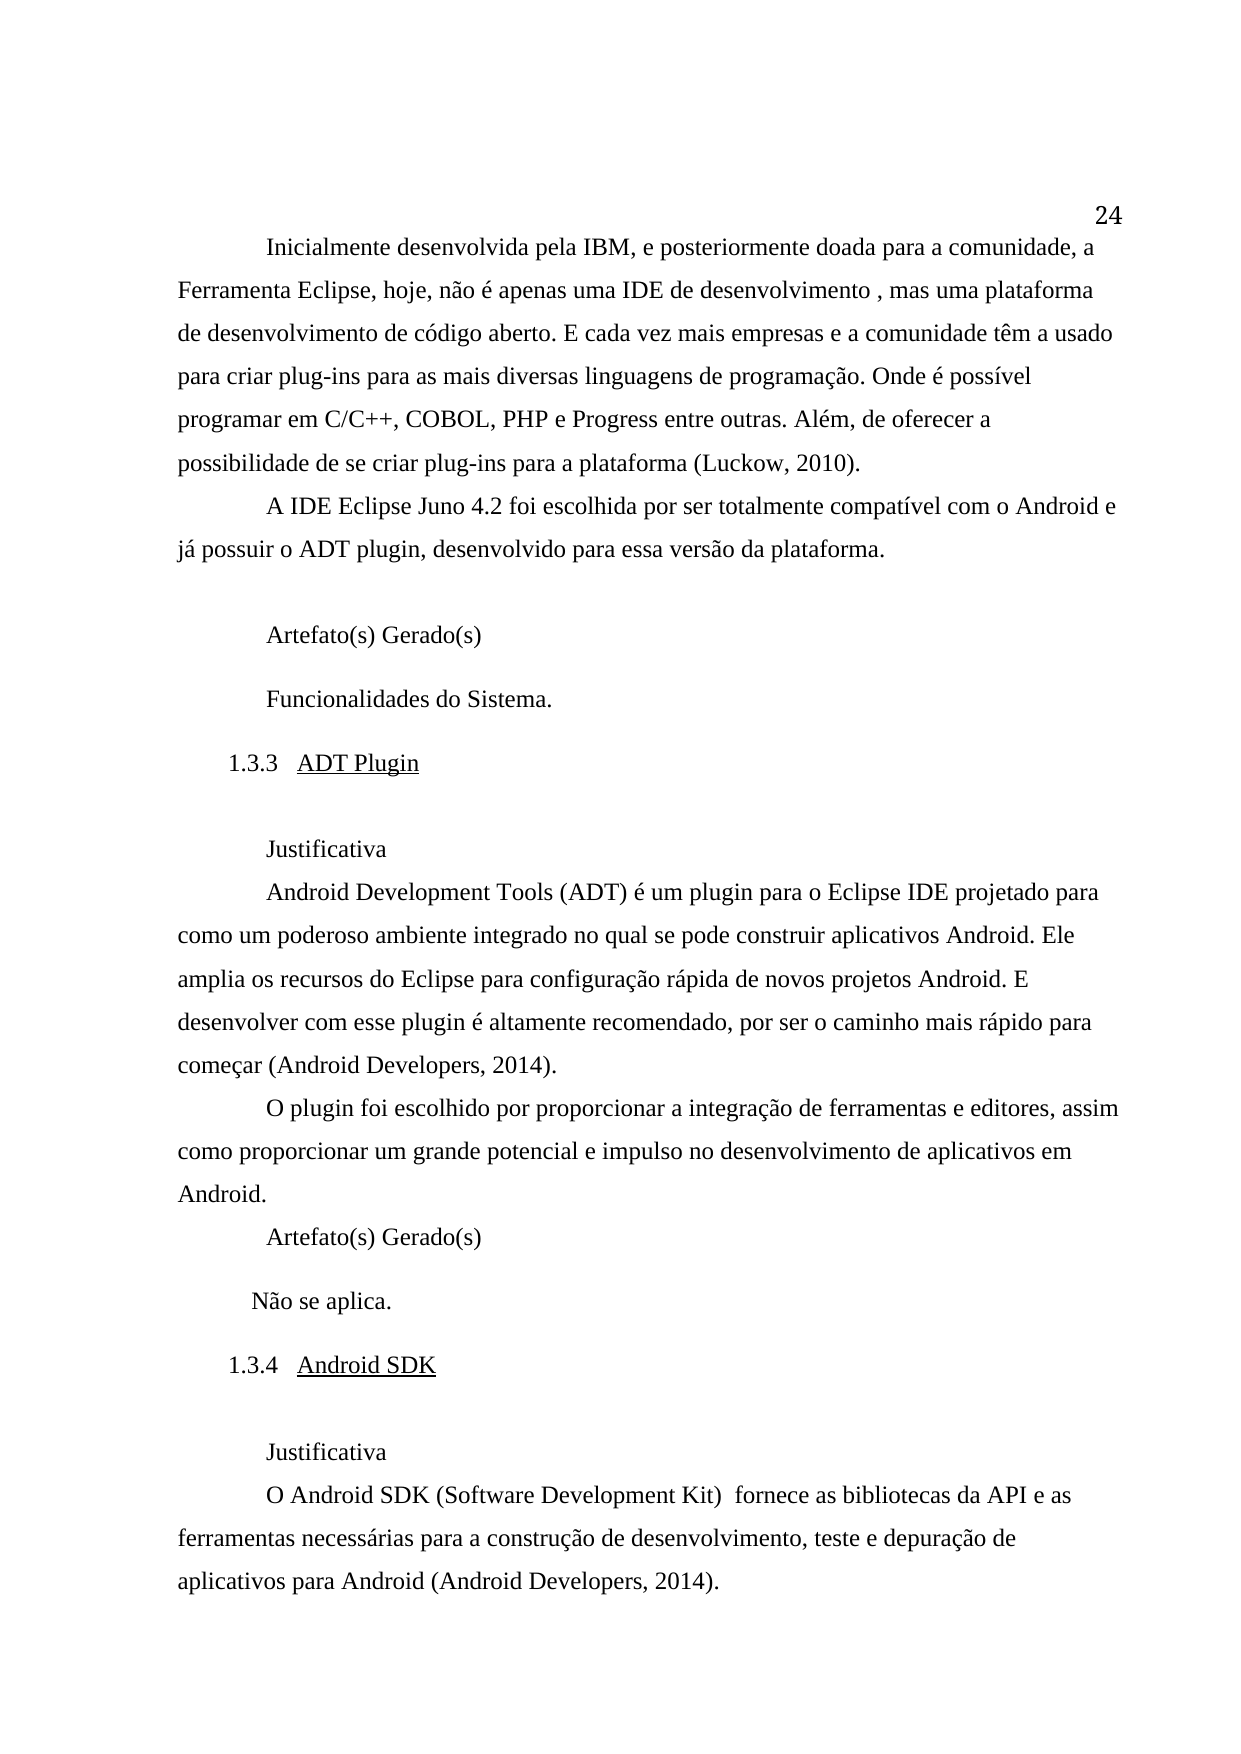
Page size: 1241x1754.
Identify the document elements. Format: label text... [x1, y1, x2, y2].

text Funcionalidades do Sistema. [177, 684, 1122, 713]
subtitle Android SDK [222, 1350, 1122, 1379]
text Justificativa [177, 1437, 1122, 1465]
text O plugin foi escolhido por proporcionar a integração de ferramentas e editores, assim como proporcionar um grande potencial e impulso no desenvolvimento de aplicativos em Android. [177, 1093, 1122, 1208]
text Justificativa [177, 834, 1122, 863]
text A IDE Eclipse Juno 4.2 foi escolhida por ser totalmente compatível com o Android e já possuir o ADT plugin, desenvolvido para essa versão da plataforma. [177, 491, 1122, 563]
text O Android SDK (Software Development Kit) fornece as bibliotecas da API e as ferramentas necessárias para a construção de desenvolvimento, teste e depuração de aplicativos para Android (Android Developers, 2014). [177, 1480, 1122, 1595]
text Inicialmente desenvolvida pela IBM, e posteriormente doada para a comunidade, a Ferramenta Eclipse, hoje, não é apenas uma IDE de desenvolvimento , mas uma plataforma de desenvolvimento de código aberto. E cada vez mais empresas e a comunidade têm a usado para criar plug-ins para as mais diversas linguagens de programação. Onde é possível programar em C/C++, COBOL, PHP e Progress entre outras. Além, de oferecer a possibilidade de se criar plug-ins para a plataforma (Luckow, 2010). [177, 232, 1122, 476]
text Não se aplica. [177, 1286, 1122, 1315]
text Artefato(s) Gerado(s) [177, 620, 1122, 649]
subtitle ADT Plugin [222, 748, 1122, 777]
text Artefato(s) Gerado(s) [177, 1222, 1122, 1251]
text Android Development Tools (ADT) é um plugin para o Eclipse IDE projetado para como um poderoso ambiente integrado no qual se pode construir aplicativos Android. Ele amplia os recursos do Eclipse para configuração rápida de novos projetos Android. E desenvolver com esse plugin é altamente recomendado, por ser o caminho mais rápido para começar (Android Developers, 2014). [177, 877, 1122, 1079]
